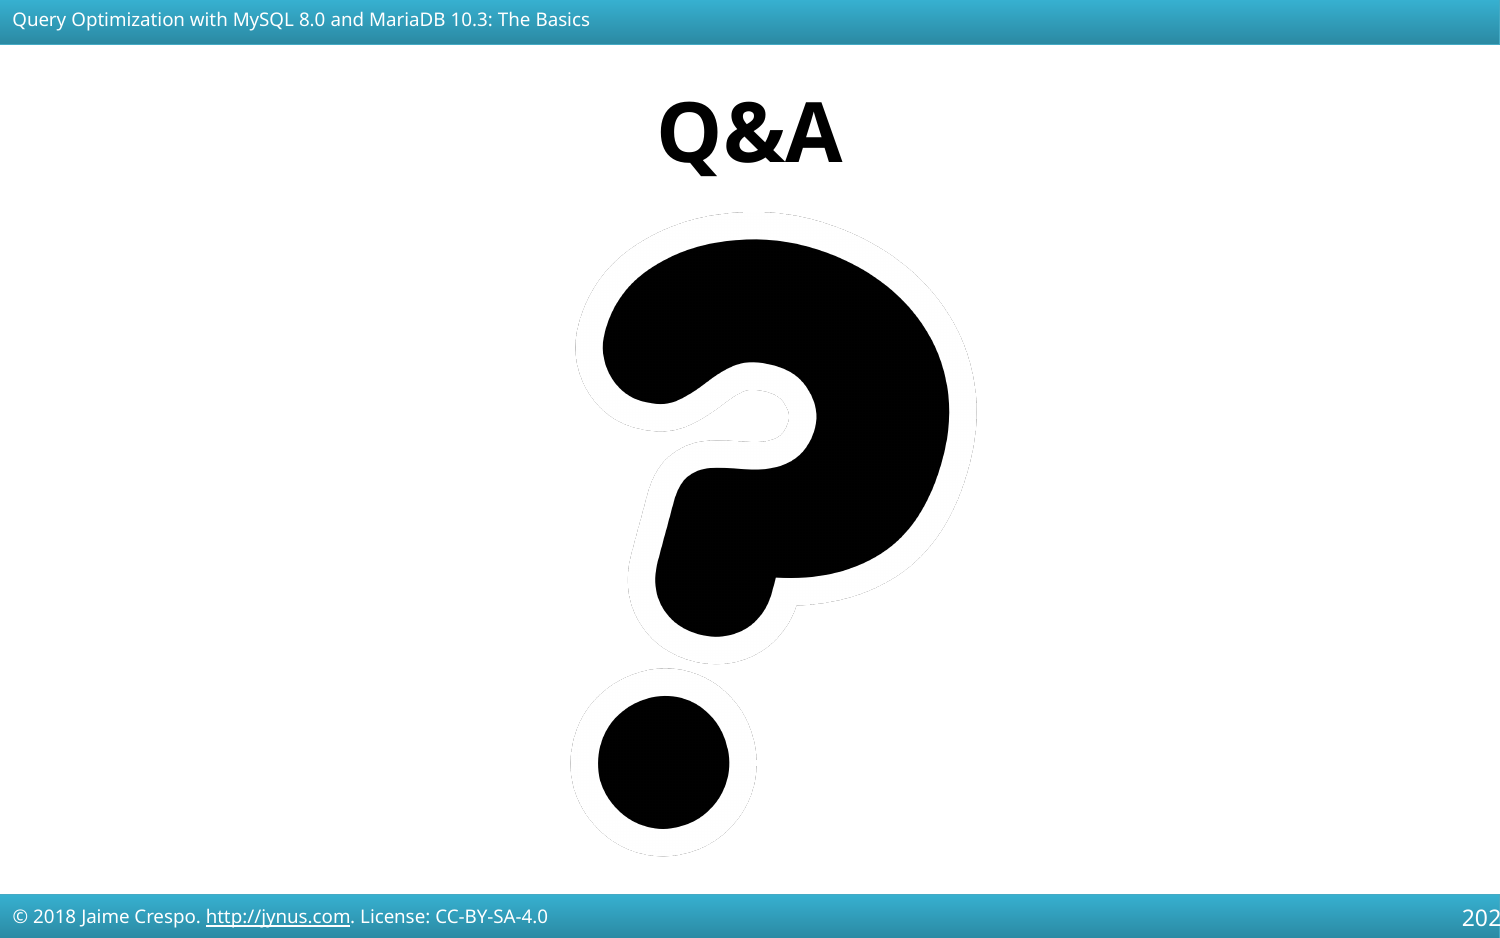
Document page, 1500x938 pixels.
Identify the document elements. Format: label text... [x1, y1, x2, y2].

slide_number [1389, 896, 1490, 935]
picture [445, 205, 1102, 863]
title Q&A [75, 51, 1425, 209]
